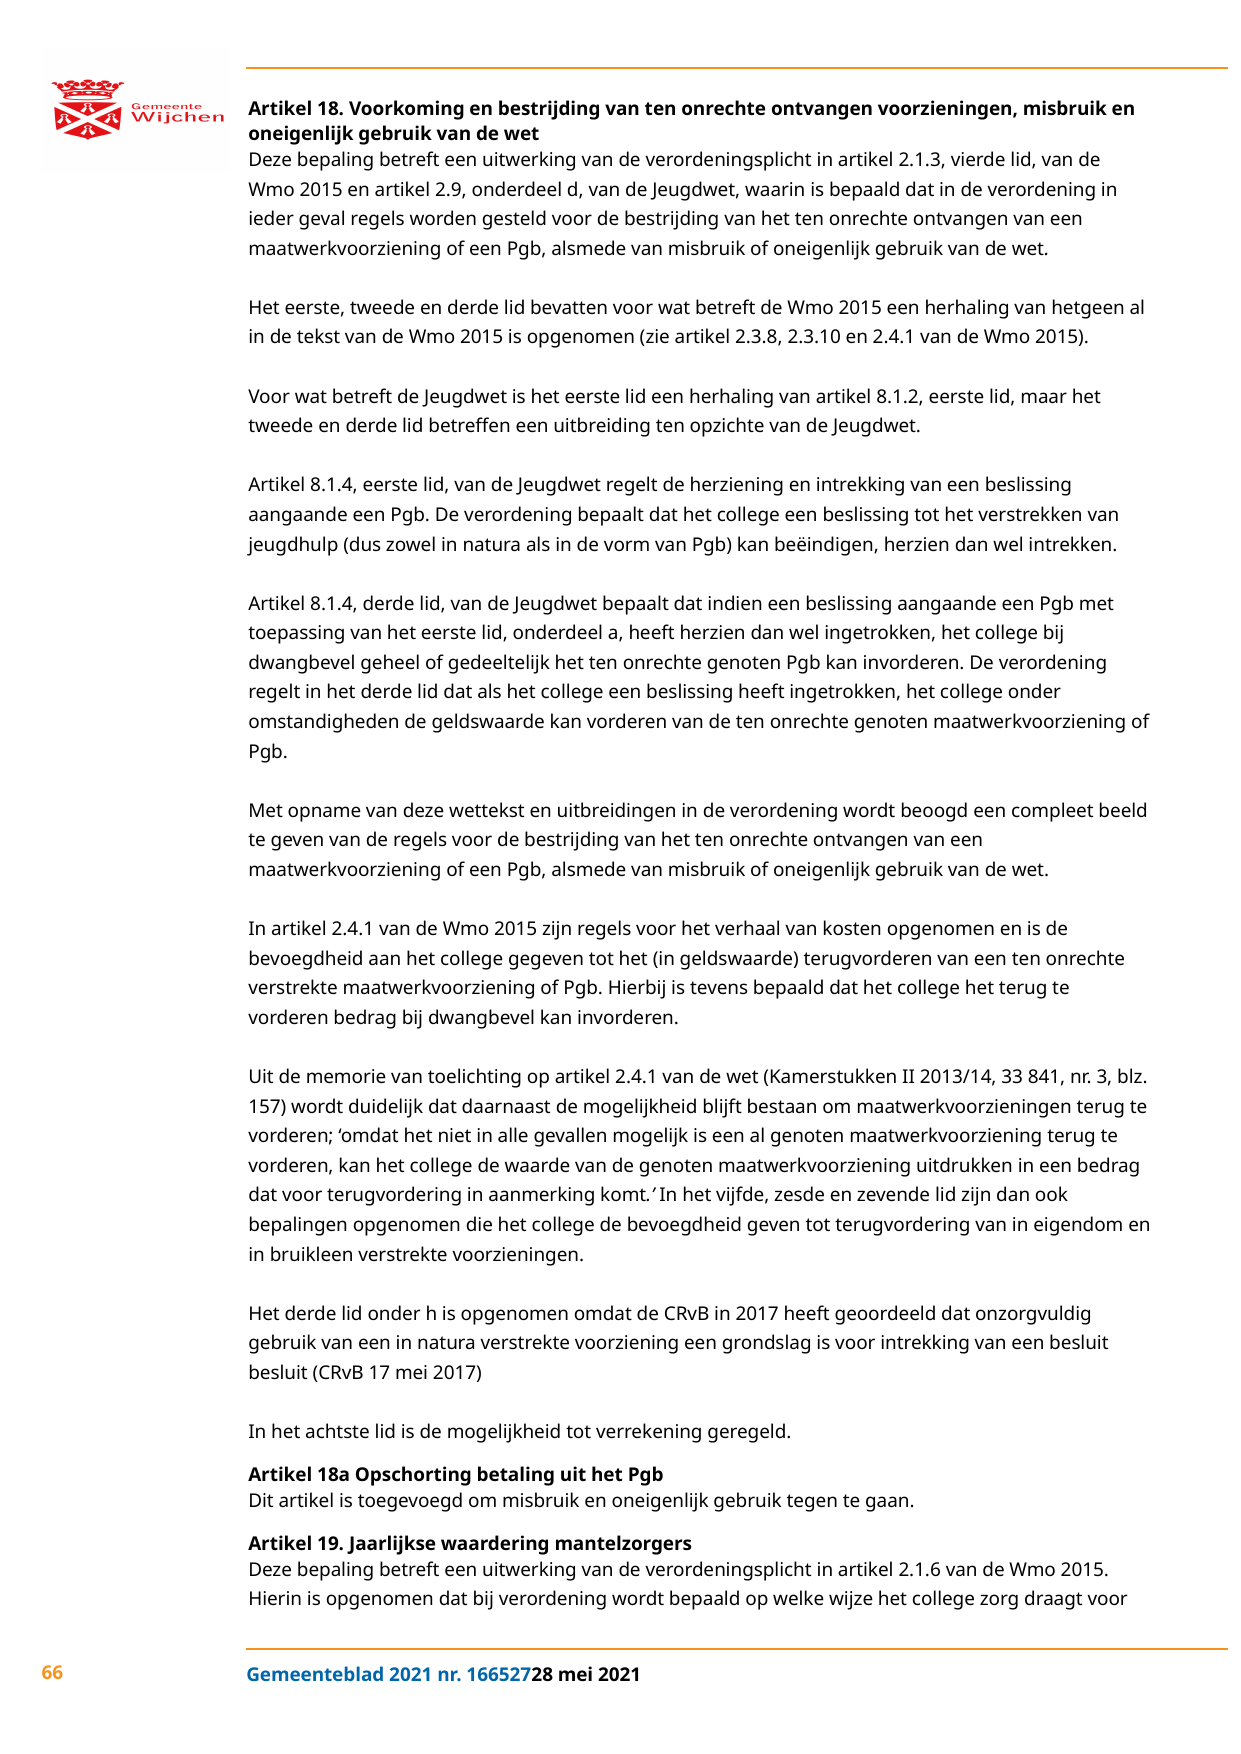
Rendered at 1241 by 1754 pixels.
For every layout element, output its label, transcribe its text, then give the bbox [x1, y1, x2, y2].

text Dit artikel is toegevoegd om misbruik en oneigenlijk gebruik tegen te gaan. [248, 1487, 1152, 1513]
text Artikel 19. Jaarlijkse waardering mantelzorgers [248, 1530, 1152, 1556]
text In het achtste lid is de mogelijkheid tot verrekening geregeld. [248, 1418, 1152, 1444]
text Uit de memorie van toelichting op artikel 2.4.1 van de wet (Kamerstukken II 2013/14, 33 841, nr. 3, blz. 157) wordt duidelijk dat daarnaast de mogelijkheid blijft bestaan om maatwerkvoorzieningen terug te vorderen; ‘omdat het niet in alle gevallen mogelijk is een al genoten maatwerkvoorziening terug te vorderen, kan het college de waarde van de genoten maatwerkvoorziening uitdrukken in een bedrag dat voor terugvordering in aanmerking komt.’ In het vijfde, zesde en zevende lid zijn dan ook bepalingen opgenomen die het college de bevoegdheid geven tot terugvordering van in eigendom en in bruikleen verstrekte voorzieningen. [248, 1063, 1152, 1267]
text Voor wat betreft de Jeugdwet is het eerste lid een herhaling van artikel 8.1.2, eerste lid, maar het tweede en derde lid betreffen een uitbreiding ten opzichte van de Jeugdwet. [248, 383, 1152, 438]
text Artikel 8.1.4, derde lid, van de Jeugdwet bepaalt dat indien een beslissing aangaande een Pgb met toepassing van het eerste lid, onderdeel a, heeft herzien dan wel ingetrokken, het college bij dwangbevel geheel of gedeeltelijk het ten onrechte genoten Pgb kan invorderen. De verordening regelt in het derde lid dat als het college een beslissing heeft ingetrokken, het college onder omstandigheden de geldswaarde kan vorderen van de ten onrechte genoten maatwerkvoorziening of Pgb. [248, 590, 1152, 764]
picture [41, 47, 231, 172]
text Artikel 18a Opschorting betaling uit het Pgb [248, 1461, 1152, 1487]
text In artikel 2.4.1 van de Wmo 2015 zijn regels voor het verhaal van kosten opgenomen en is de bevoegdheid aan het college gegeven tot het (in geldswaarde) terugvorderen van een ten onrechte verstrekte maatwerkvoorziening of Pgb. Hierbij is tevens bepaald dat het college het terug te vorderen bedrag bij dwangbevel kan invorderen. [248, 915, 1152, 1030]
text Artikel 8.1.4, eerste lid, van de Jeugdwet regelt de herziening en intrekking van een beslissing aangaande een Pgb. De verordening bepaalt dat het college een beslissing tot het verstrekken van jeugdhulp (dus zowel in natura als in de vorm van Pgb) kan beëindigen, herzien dan wel intrekken. [248, 472, 1152, 557]
text Deze bepaling betreft een uitwerking van de verordeningsplicht in artikel 2.1.6 van de Wmo 2015. Hierin is opgenomen dat bij verordening wordt bepaald op welke wijze het college zorg draagt voor [248, 1556, 1152, 1611]
text Deze bepaling betreft een uitwerking van de verordeningsplicht in artikel 2.1.3, vierde lid, van de Wmo 2015 en artikel 2.9, onderdeel d, van de Jeugdwet, waarin is bepaald dat in de verordening in ieder geval regels worden gesteld voor de bestrijding van het ten onrechte ontvangen van een maatwerkvoorziening of een Pgb, alsmede van misbruik of oneigenlijk gebruik van de wet. [248, 146, 1152, 261]
text Het eerste, tweede en derde lid bevatten voor wat betreft de Wmo 2015 een herhaling van hetgeen al in de tekst van de Wmo 2015 is opgenomen (zie artikel 2.3.8, 2.3.10 en 2.4.1 van de Wmo 2015). [248, 294, 1152, 349]
text Met opname van deze wettekst en uitbreidingen in de verordening wordt beoogd een compleet beeld te geven van de regels voor de bestrijding van het ten onrechte ontvangen van een maatwerkvoorziening of een Pgb, alsmede van misbruik of oneigenlijk gebruik van de wet. [248, 797, 1152, 882]
text Artikel 18. Voorkoming en bestrijding van ten onrechte ontvangen voorzieningen, misbruik en oneigenlijk gebruik van de wet [248, 95, 1152, 146]
text Het derde lid onder h is opgenomen omdat de CRvB in 2017 heeft geoordeeld dat onzorgvuldig gebruik van een in natura verstrekte voorziening een grondslag is voor intrekking van een besluit besluit (CRvB 17 mei 2017) [248, 1300, 1152, 1385]
